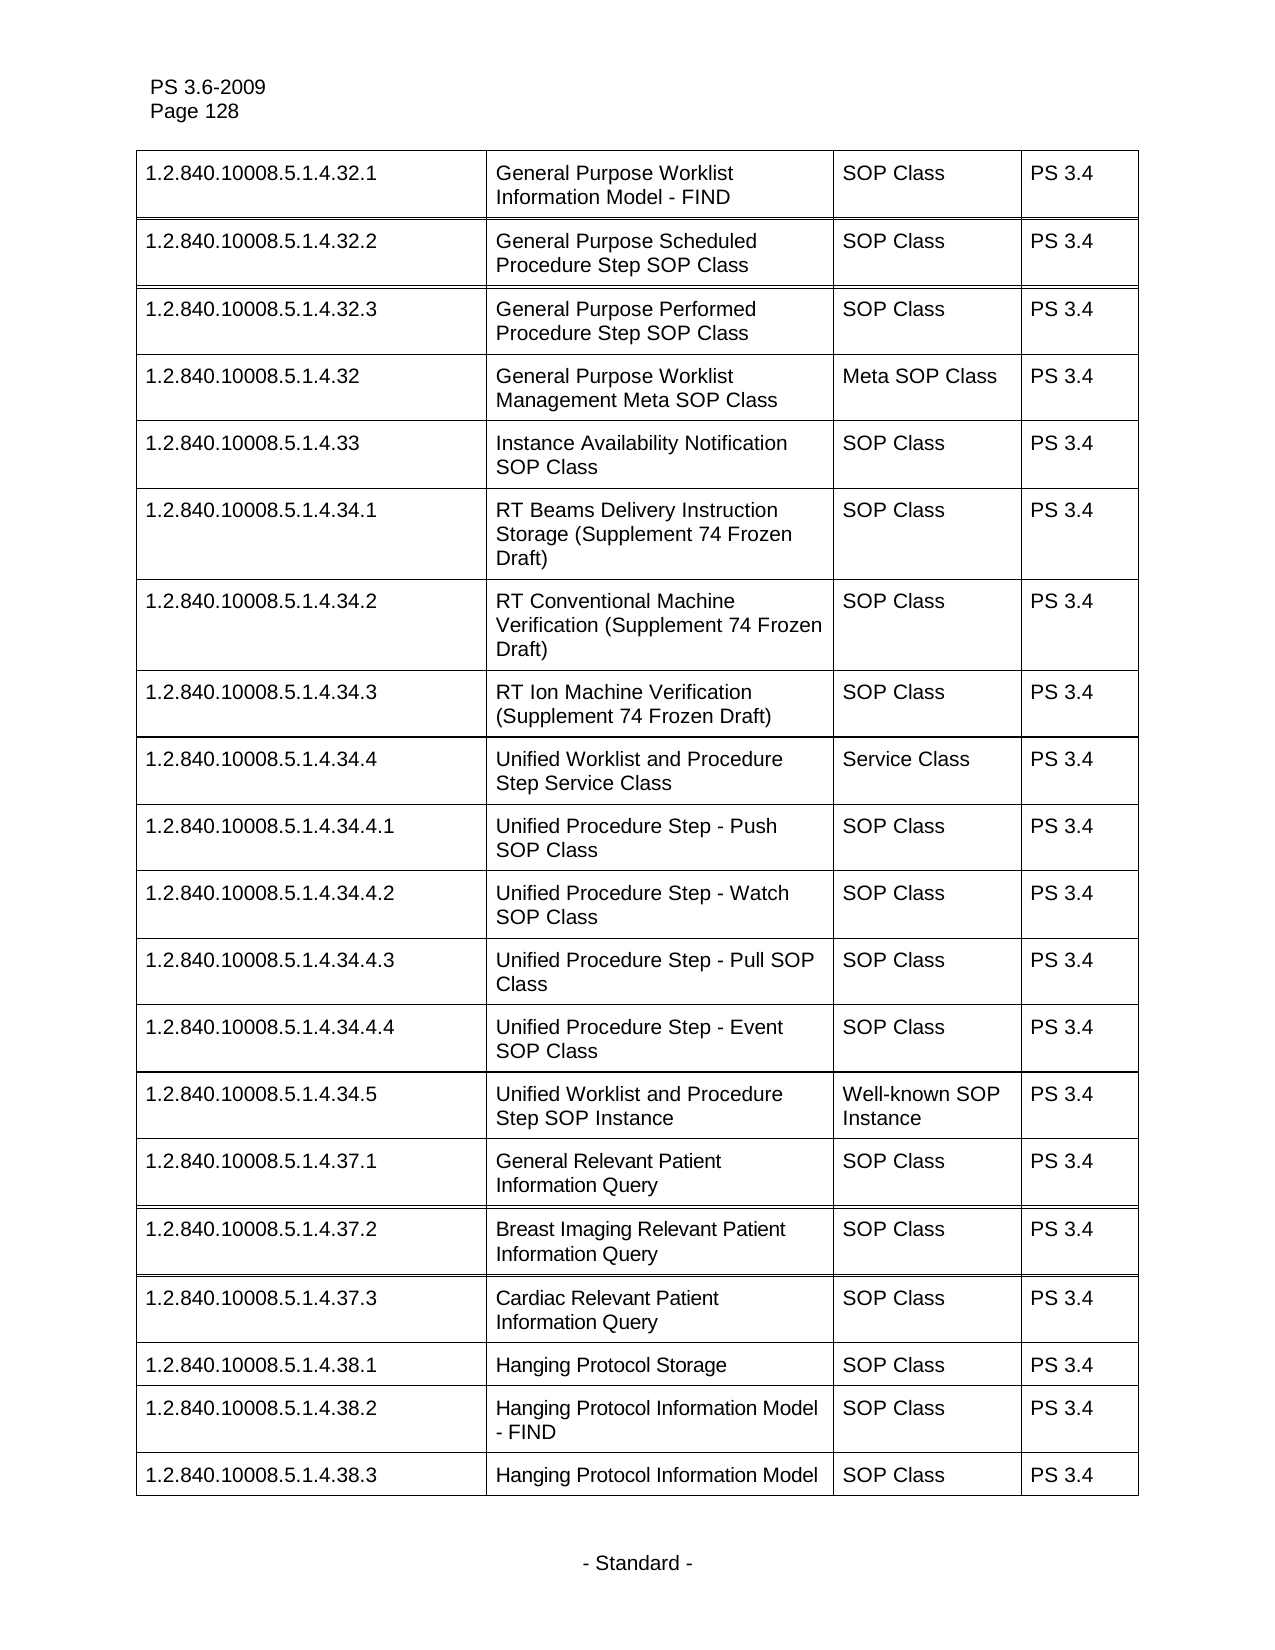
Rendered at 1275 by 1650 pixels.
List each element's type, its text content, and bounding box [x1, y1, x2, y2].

table_cell PS 3.4 [1022, 1343, 1138, 1385]
table_cell PS 3.4 [1022, 1005, 1138, 1071]
table_cell 1.2.840.10008.5.1.4.38.2 [137, 1386, 486, 1452]
table_cell Meta SOP Class [834, 355, 1021, 420]
table_cell PS 3.4 [1022, 151, 1138, 217]
table_cell PS 3.4 [1022, 489, 1138, 578]
table_cell PS 3.4 [1022, 939, 1138, 1004]
table_cell Hanging Protocol Storage [487, 1343, 833, 1385]
table_cell Unified Procedure Step - Push SOP Class [487, 805, 833, 870]
table_cell SOP Class [834, 421, 1021, 487]
table_cell SOP Class [834, 805, 1021, 870]
table_cell Instance Availability Notification SOP Class [487, 421, 833, 487]
table_cell 1.2.840.10008.5.1.4.34.4.2 [137, 871, 486, 937]
table_cell SOP Class [834, 1453, 1021, 1494]
table_cell RT Beams Delivery Instruction Storage (Supplement 74 Frozen Draft) [487, 489, 833, 578]
table_cell SOP Class [834, 1386, 1021, 1452]
table_cell 1.2.840.10008.5.1.4.34.4.4 [137, 1005, 486, 1071]
table_cell Cardiac Relevant Patient Information Query [487, 1277, 833, 1342]
table_cell PS 3.4 [1022, 671, 1138, 736]
table_cell 1.2.840.10008.5.1.4.32.3 [137, 289, 486, 353]
table_cell SOP Class [834, 1343, 1021, 1385]
table_cell Unified Procedure Step - Pull SOP Class [487, 939, 833, 1004]
table_cell General Purpose Scheduled Procedure Step SOP Class [487, 220, 833, 285]
table_cell Hanging Protocol Information Model [487, 1453, 833, 1494]
table_cell 1.2.840.10008.5.1.4.34.4.3 [137, 939, 486, 1004]
table_cell 1.2.840.10008.5.1.4.34.3 [137, 671, 486, 736]
table_cell 1.2.840.10008.5.1.4.37.1 [137, 1139, 486, 1205]
table_cell 1.2.840.10008.5.1.4.34.4.1 [137, 805, 486, 870]
table_cell Hanging Protocol Information Model - FIND [487, 1386, 833, 1452]
table_cell SOP Class [834, 939, 1021, 1004]
table_cell SOP Class [834, 151, 1021, 217]
table_cell General Relevant Patient Information Query [487, 1139, 833, 1205]
table_cell PS 3.4 [1022, 421, 1138, 487]
table_cell PS 3.4 [1022, 1139, 1138, 1205]
table_cell Service Class [834, 738, 1021, 803]
table_cell PS 3.4 [1022, 1209, 1138, 1273]
table_cell SOP Class [834, 1209, 1021, 1273]
table_cell Unified Procedure Step - Watch SOP Class [487, 871, 833, 937]
table_cell PS 3.4 [1022, 289, 1138, 353]
table_cell PS 3.4 [1022, 355, 1138, 420]
table_cell SOP Class [834, 1005, 1021, 1071]
table_cell 1.2.840.10008.5.1.4.34.1 [137, 489, 486, 578]
table_cell SOP Class [834, 580, 1021, 669]
table_cell PS 3.4 [1022, 1073, 1138, 1138]
table_cell SOP Class [834, 289, 1021, 353]
table_cell 1.2.840.10008.5.1.4.34.4 [137, 738, 486, 803]
table_cell SOP Class [834, 1139, 1021, 1205]
table_cell 1.2.840.10008.5.1.4.38.1 [137, 1343, 486, 1385]
table_cell 1.2.840.10008.5.1.4.32.1 [137, 151, 486, 217]
table_cell 1.2.840.10008.5.1.4.37.2 [137, 1209, 486, 1273]
table_cell PS 3.4 [1022, 738, 1138, 803]
table_cell 1.2.840.10008.5.1.4.38.3 [137, 1453, 486, 1494]
table_cell PS 3.4 [1022, 1386, 1138, 1452]
table_cell SOP Class [834, 489, 1021, 578]
table_cell 1.2.840.10008.5.1.4.37.3 [137, 1277, 486, 1342]
table_cell 1.2.840.10008.5.1.4.33 [137, 421, 486, 487]
table_cell SOP Class [834, 871, 1021, 937]
table_cell Breast Imaging Relevant Patient Information Query [487, 1209, 833, 1273]
table_cell RT Ion Machine Verification (Supplement 74 Frozen Draft) [487, 671, 833, 736]
table_cell Well-known SOP Instance [834, 1073, 1021, 1138]
table_cell PS 3.4 [1022, 871, 1138, 937]
table_cell PS 3.4 [1022, 805, 1138, 870]
table_cell PS 3.4 [1022, 220, 1138, 285]
table_cell RT Conventional Machine Verification (Supplement 74 Frozen Draft) [487, 580, 833, 669]
table_cell Unified Worklist and Procedure Step Service Class [487, 738, 833, 803]
table_cell General Purpose Performed Procedure Step SOP Class [487, 289, 833, 353]
table_cell SOP Class [834, 220, 1021, 285]
table_cell SOP Class [834, 671, 1021, 736]
table_cell 1.2.840.10008.5.1.4.34.5 [137, 1073, 486, 1138]
table_cell 1.2.840.10008.5.1.4.34.2 [137, 580, 486, 669]
table_cell 1.2.840.10008.5.1.4.32.2 [137, 220, 486, 285]
table_cell PS 3.4 [1022, 1453, 1138, 1494]
table_cell General Purpose Worklist Management Meta SOP Class [487, 355, 833, 420]
table_cell 1.2.840.10008.5.1.4.32 [137, 355, 486, 420]
table_cell General Purpose Worklist Information Model - FIND [487, 151, 833, 217]
table_cell PS 3.4 [1022, 580, 1138, 669]
table_cell Unified Procedure Step - Event SOP Class [487, 1005, 833, 1071]
table_cell PS 3.4 [1022, 1277, 1138, 1342]
table_cell Unified Worklist and Procedure Step SOP Instance [487, 1073, 833, 1138]
table_cell SOP Class [834, 1277, 1021, 1342]
